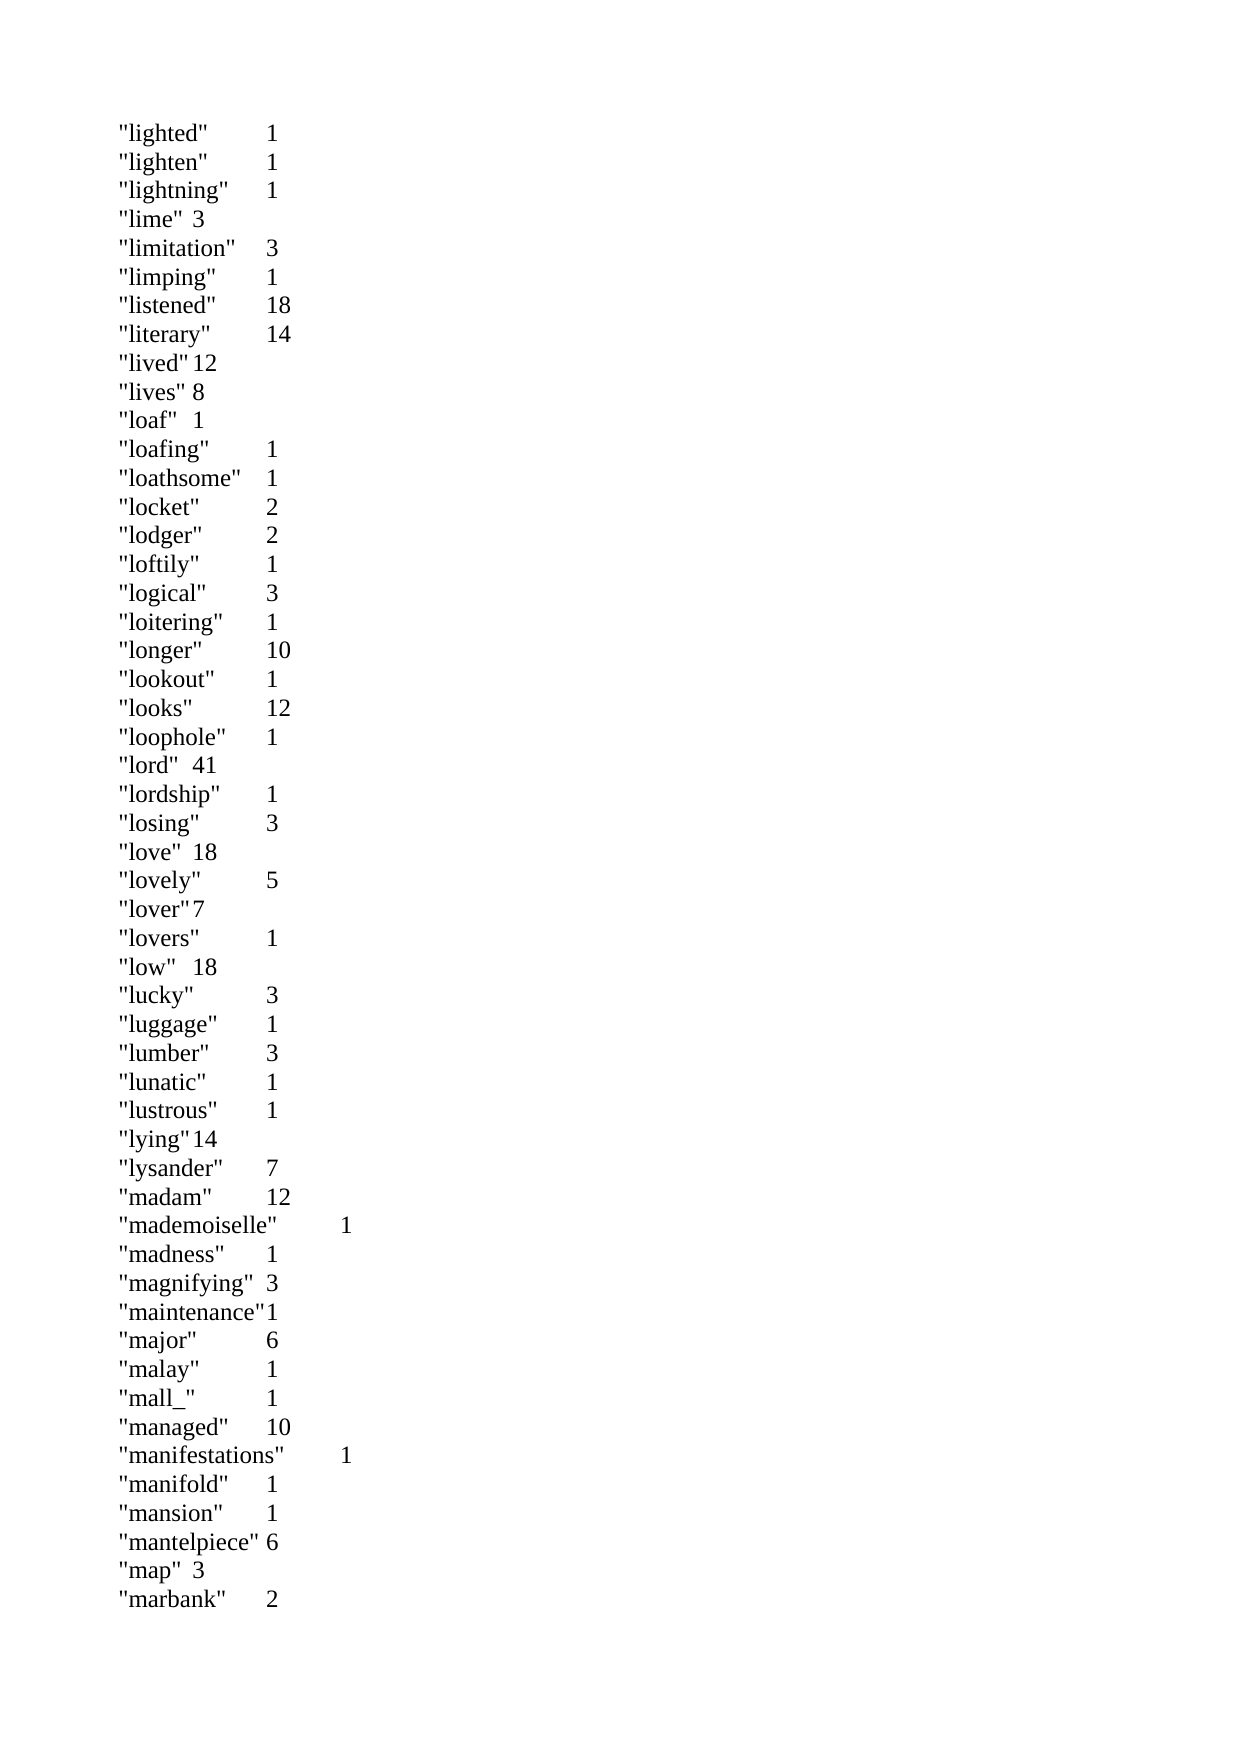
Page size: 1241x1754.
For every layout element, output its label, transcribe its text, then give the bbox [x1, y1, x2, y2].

text "madness" 1 [118, 1239, 1122, 1268]
text "magnifying" 3 [118, 1268, 1122, 1297]
text "loathsome" 1 [118, 463, 1122, 492]
text "lighten" 1 [118, 147, 1122, 176]
text "loafing" 1 [118, 434, 1122, 463]
text "lime" 3 [118, 204, 1122, 233]
text "malay" 1 [118, 1354, 1122, 1383]
text "madam" 12 [118, 1182, 1122, 1211]
text "manifestations" 1 [118, 1441, 1122, 1469]
text "listened" 18 [118, 291, 1122, 319]
text "limping" 1 [118, 262, 1122, 291]
text "loophole" 1 [118, 722, 1122, 751]
text "lunatic" 1 [118, 1067, 1122, 1096]
text "loaf" 1 [118, 406, 1122, 434]
text "love" 18 [118, 837, 1122, 866]
text "lovers" 1 [118, 923, 1122, 952]
text "lord" 41 [118, 751, 1122, 779]
text "lighted" 1 [118, 118, 1122, 147]
text "managed" 10 [118, 1412, 1122, 1441]
text "loitering" 1 [118, 607, 1122, 636]
text "marbank" 2 [118, 1584, 1122, 1613]
text "lumber" 3 [118, 1038, 1122, 1067]
text "manifold" 1 [118, 1469, 1122, 1498]
text "maintenance" 1 [118, 1297, 1122, 1326]
text "mall_" 1 [118, 1383, 1122, 1412]
text "lucky" 3 [118, 981, 1122, 1009]
text "loftily" 1 [118, 549, 1122, 578]
text "lived" 12 [118, 348, 1122, 377]
text "mantelpiece" 6 [118, 1527, 1122, 1556]
text "lustrous" 1 [118, 1096, 1122, 1124]
text "low" 18 [118, 952, 1122, 981]
text "lysander" 7 [118, 1153, 1122, 1182]
text "lives" 8 [118, 377, 1122, 406]
text "lookout" 1 [118, 664, 1122, 693]
text "losing" 3 [118, 808, 1122, 837]
text "limitation" 3 [118, 233, 1122, 262]
text "mademoiselle" 1 [118, 1211, 1122, 1239]
text "lover" 7 [118, 894, 1122, 923]
text "looks" 12 [118, 693, 1122, 722]
text "logical" 3 [118, 578, 1122, 607]
text "mansion" 1 [118, 1498, 1122, 1527]
text "lodger" 2 [118, 521, 1122, 549]
text "luggage" 1 [118, 1009, 1122, 1038]
text "literary" 14 [118, 319, 1122, 348]
text "locket" 2 [118, 492, 1122, 521]
text "lordship" 1 [118, 779, 1122, 808]
text "lying" 14 [118, 1124, 1122, 1153]
text "longer" 10 [118, 636, 1122, 664]
text "lovely" 5 [118, 866, 1122, 894]
text "lightning" 1 [118, 176, 1122, 204]
text "major" 6 [118, 1326, 1122, 1354]
text "map" 3 [118, 1556, 1122, 1584]
